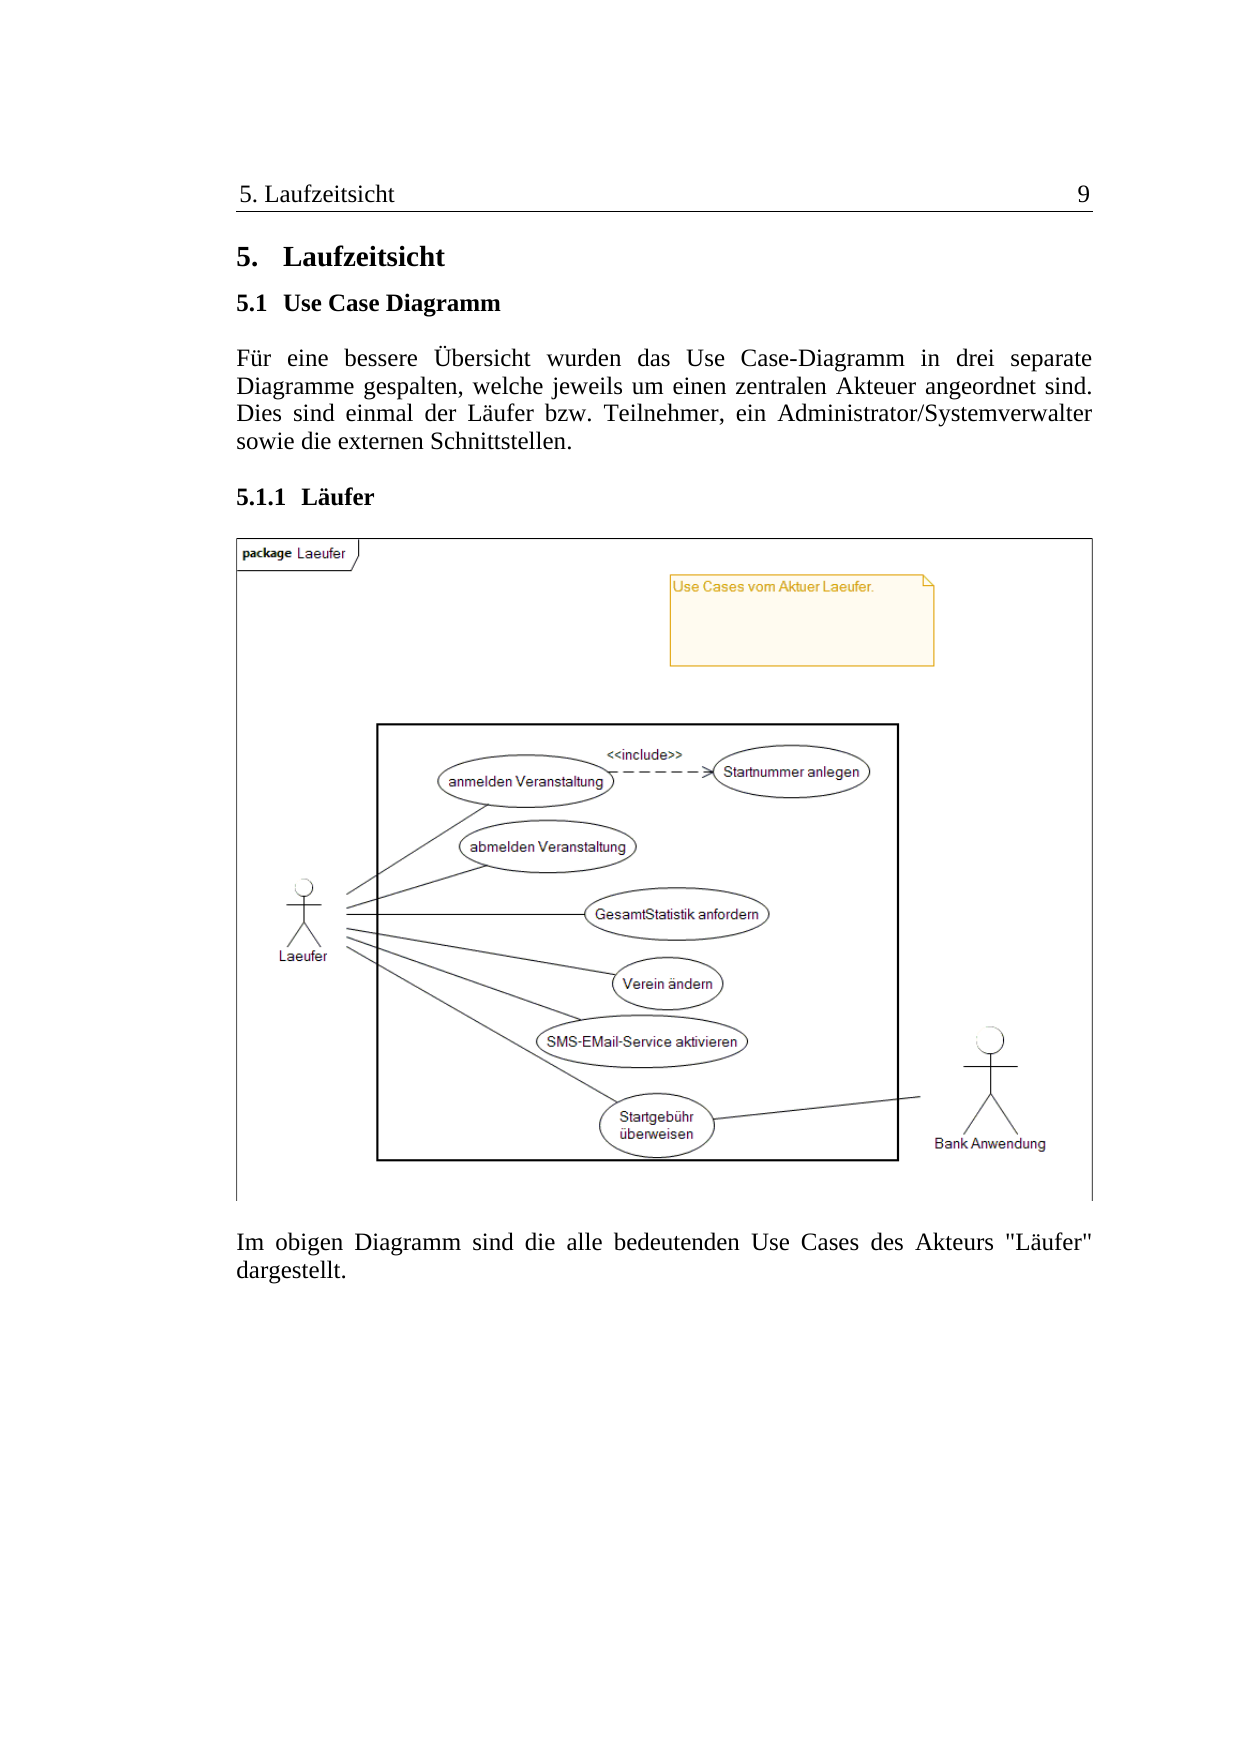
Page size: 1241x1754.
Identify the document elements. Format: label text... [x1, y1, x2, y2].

picture [236, 538, 1093, 1201]
subtitle Laufzeitsicht [236, 240, 1093, 273]
list Läufer [236, 483, 1093, 510]
text Für eine bessere Übersicht wurden das Use Case-Diagramm in drei separate Diagramme gespalten, welche jeweils um einen zentralen Akteuer angeordnet sind. Dies sind einmal der Läufer bzw. Teilnehmer, ein Administrator/Systemverwalter sowie die externen Schnittstellen. [236, 344, 1093, 455]
text Im obigen Diagramm sind die alle bedeutenden Use Cases des Akteurs "Läufer" dargestellt. [236, 1228, 1093, 1284]
list Use Case Diagramm [236, 289, 1093, 316]
